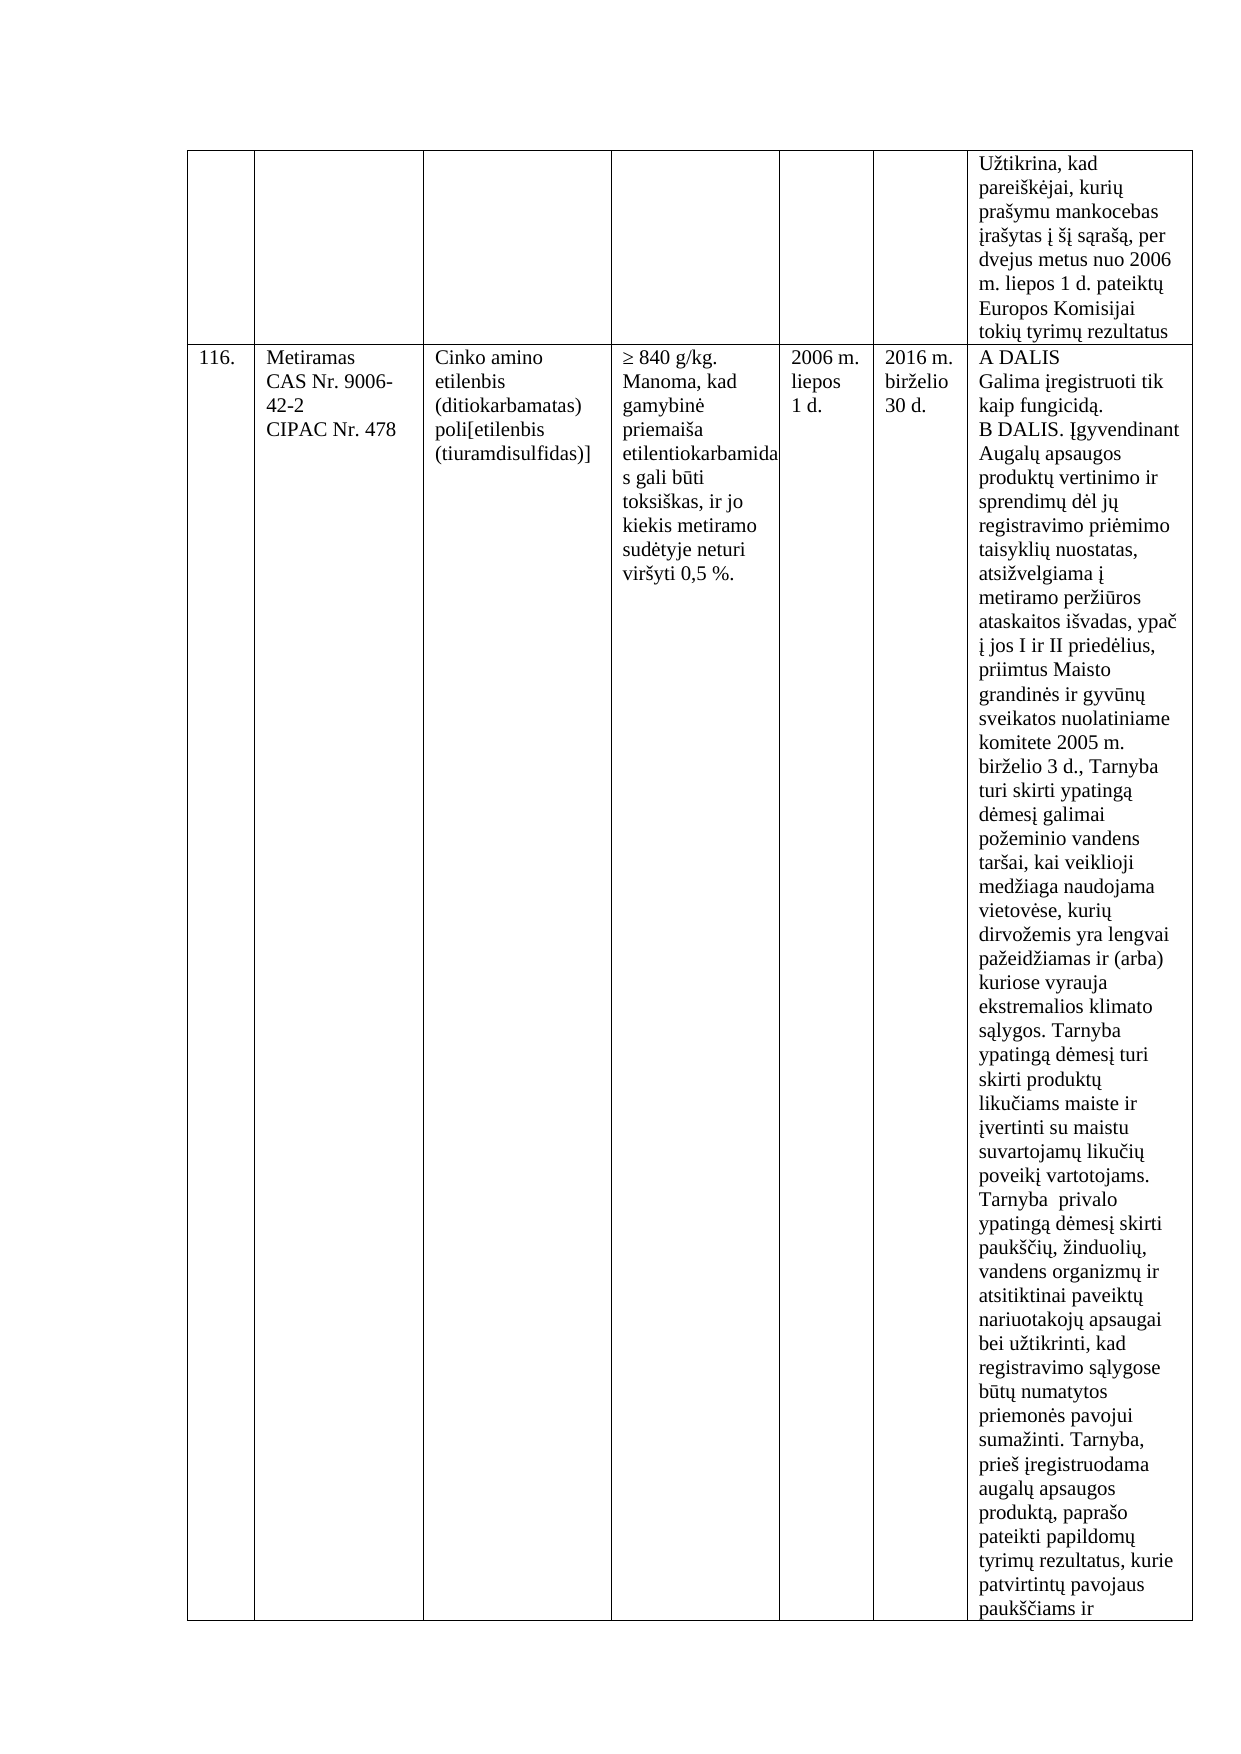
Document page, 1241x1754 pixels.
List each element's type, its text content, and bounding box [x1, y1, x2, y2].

table_cell 2006 m. liepos 1 d. [780, 345, 873, 1620]
table_cell 2016 m. birželio 30 d. [874, 345, 967, 1620]
table_cell [612, 151, 779, 343]
table_cell [255, 151, 423, 343]
table_cell [424, 151, 611, 343]
table_cell [188, 151, 254, 343]
table_cell Metiramas CAS Nr. 9006-42-2 CIPAC Nr. 478 [255, 345, 423, 1620]
table_cell [780, 151, 873, 343]
table_cell ≥ 840 g/kg. Manoma, kad gamybinė priemaiša etilentiokarbamidas gali būti toksiškas, ir jo kiekis metiramo sudėtyje neturi viršyti 0,5 %. [612, 345, 779, 1620]
table_cell Cinko amino etilenbis (ditiokarbamatas) poli[etilenbis (tiuramdisulfidas)] [424, 345, 611, 1620]
table_cell A DALIS Galima įregistruoti tik kaip fungicidą. B DALIS. Įgyvendinant Augalų apsaugos produktų vertinimo ir sprendimų dėl jų registravimo priėmimo taisyklių nuostatas, atsižvelgiama į metiramo peržiūros ataskaitos išvadas, ypač į jos I ir II priedėlius, priimtus Maisto grandinės ir gyvūnų sveikatos nuolatiniame komitete 2005 m. birželio 3 d., Tarnyba turi skirti ypatingą dėmesį galimai požeminio vandens taršai, kai veiklioji medžiaga naudojama vietovėse, kurių dirvožemis yra lengvai pažeidžiamas ir (arba) kuriose vyrauja ekstremalios klimato sąlygos. Tarnyba ypatingą dėmesį turi skirti produktų likučiams maiste ir įvertinti su maistu suvartojamų likučių poveikį vartotojams. Tarnyba privalo ypatingą dėmesį skirti paukščių, žinduolių, vandens organizmų ir atsitiktinai paveiktų nariuotakojų apsaugai bei užtikrinti, kad registravimo sąlygose būtų numatytos priemonės pavojui sumažinti. Tarnyba, prieš įregistruodama augalų apsaugos produktą, paprašo pateikti papildomų tyrimų rezultatus, kurie patvirtintų pavojaus paukščiams ir [968, 345, 1192, 1620]
table_cell [874, 151, 967, 343]
table_cell 116. [188, 345, 254, 1620]
table_cell Užtikrina, kad pareiškėjai, kurių prašymu mankocebas įrašytas į šį sąrašą, per dvejus metus nuo 2006 m. liepos 1 d. pateiktų Europos Komisijai tokių tyrimų rezultatus [968, 151, 1192, 343]
